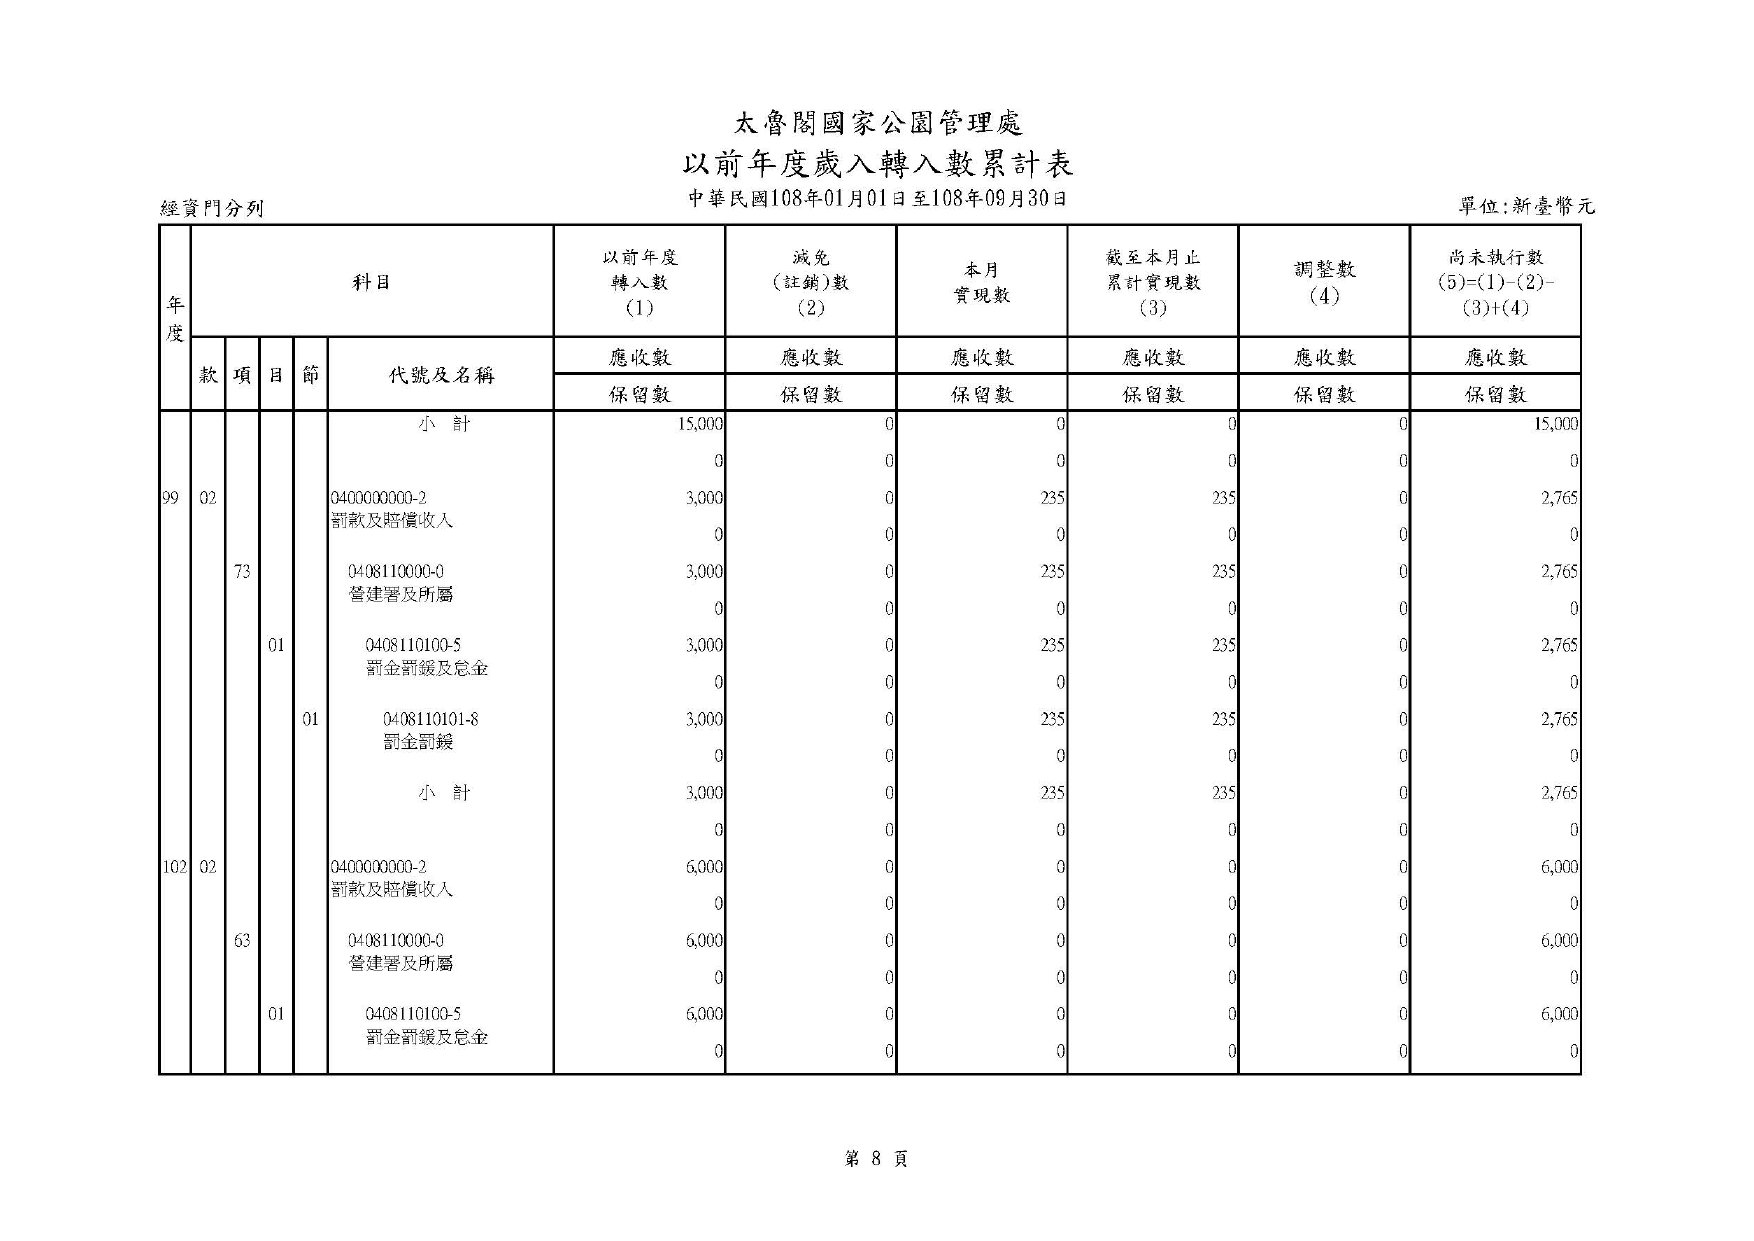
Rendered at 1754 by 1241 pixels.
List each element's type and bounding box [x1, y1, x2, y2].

picture [59, 59, 1695, 1216]
